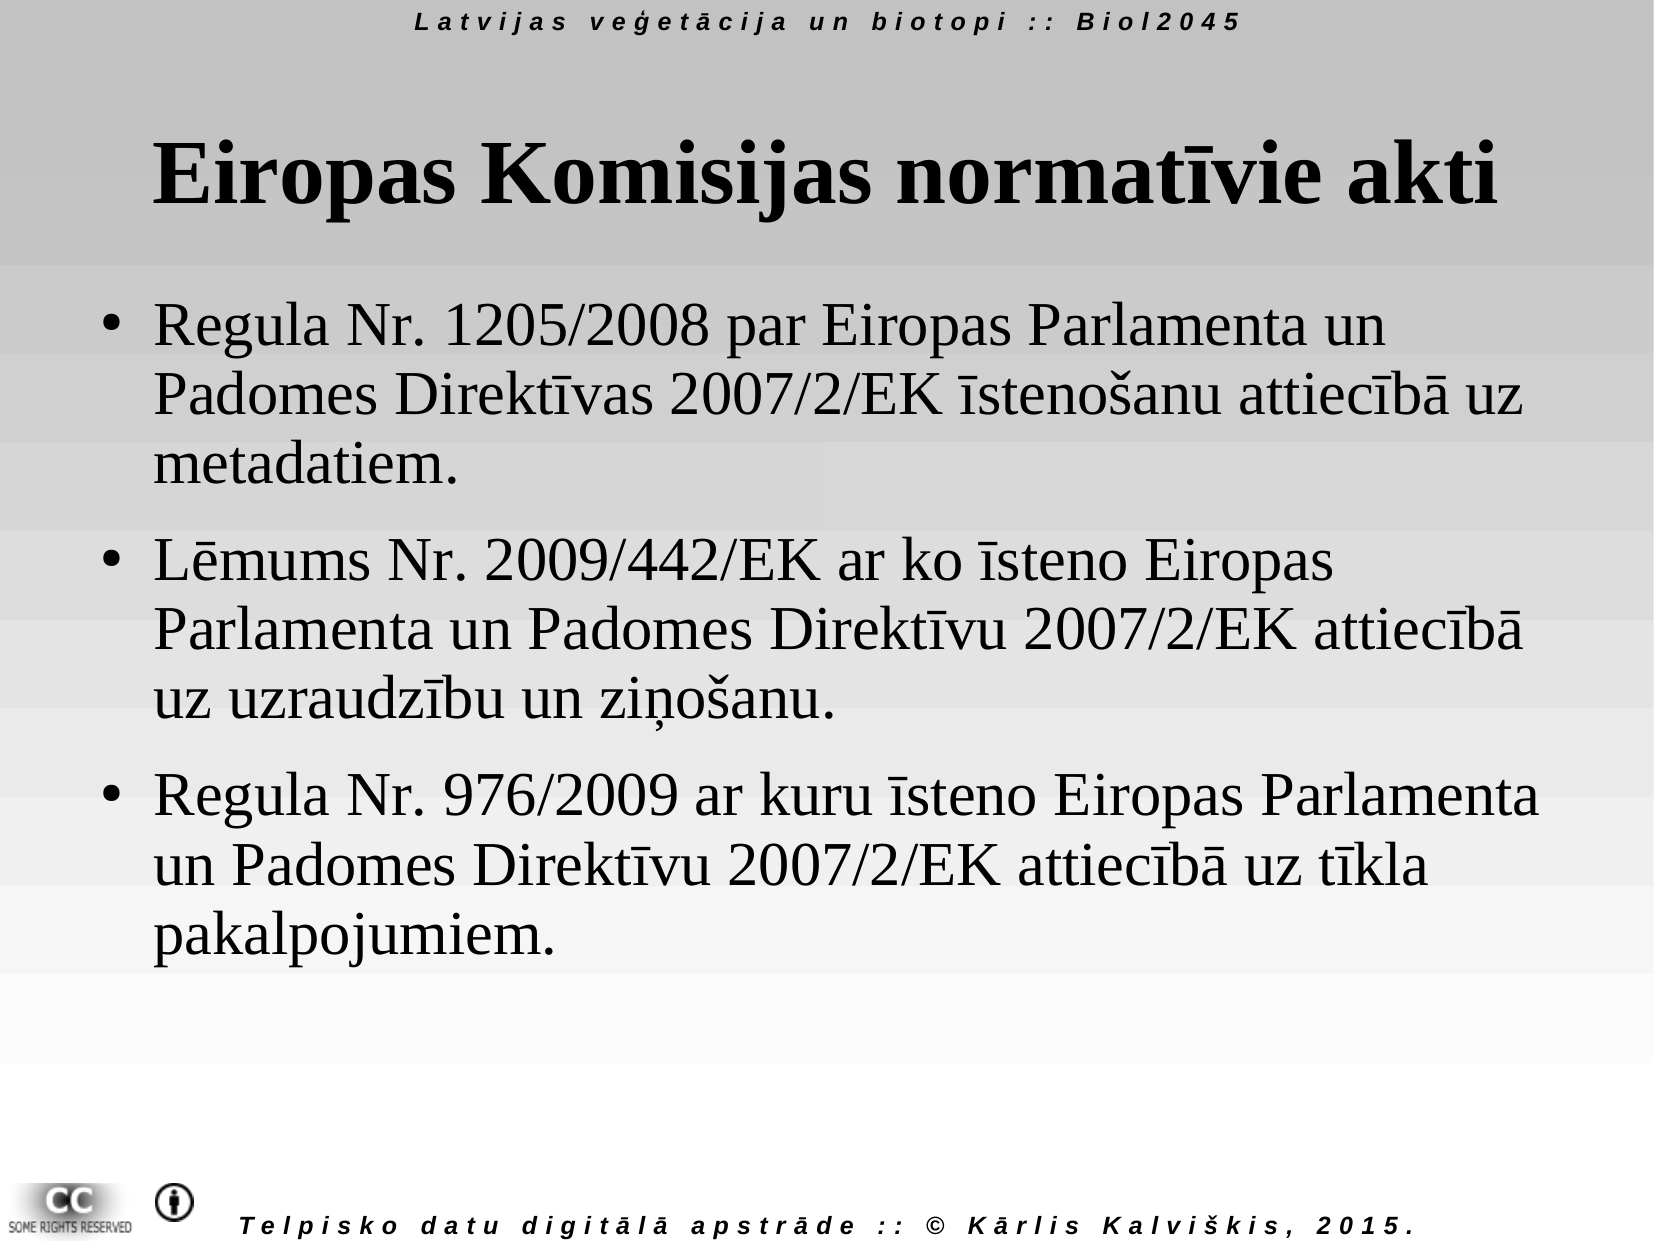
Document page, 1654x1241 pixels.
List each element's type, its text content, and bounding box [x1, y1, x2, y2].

title Eiropas Komisijas normatīvie akti [29, 49, 1625, 296]
list Regula Nr. 1205/2008 par Eiropas Parlamenta un Padomes Direktīvas 2007/2/EK īstenošanu attiecībā uz metadatiem. Lēmums Nr. 2009/442/EK ar ko īsteno Eiropas Parlamenta un Padomes Direktīvu 2007/2/EK attiecībā uz uzraudzību un ziņošanu. Regula Nr. 976/2009 ar kuru īsteno Eiropas Parlamenta un Padomes Direktīvu 2007/2/EK attiecībā uz tīkla pakalpojumiem. [82, 289, 1571, 1098]
picture [0, 0, 1654, 1241]
